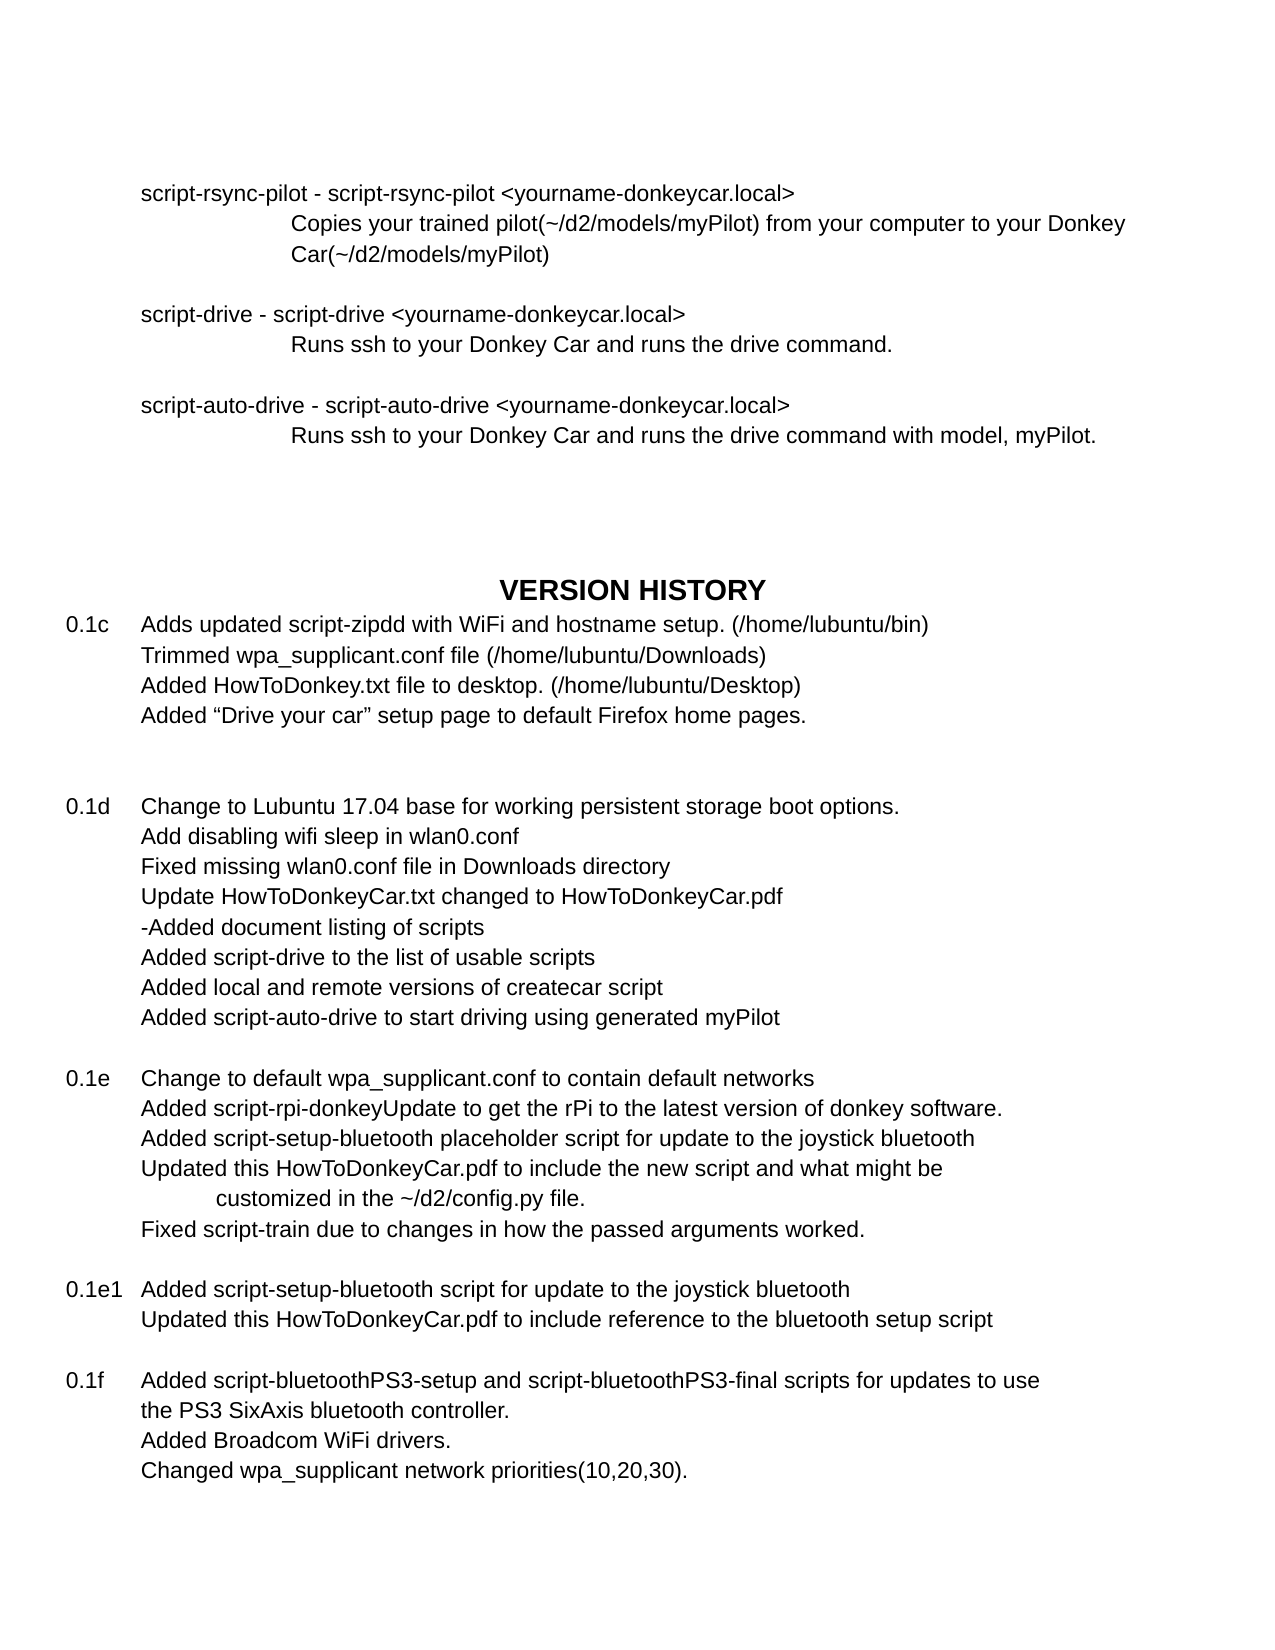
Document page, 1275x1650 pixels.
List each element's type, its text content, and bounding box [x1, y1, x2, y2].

text Added Broadcom WiFi drivers. [66, 1427, 1200, 1453]
text script-rsync-pilot - script-rsync-pilot <yourname-donkeycar.local> [141, 180, 1200, 207]
text Added “Drive your car” setup page to default Firefox home pages. [66, 702, 1200, 728]
text 0.1f Added script-bluetoothPS3-setup and script-bluetoothPS3-final scripts for updates to use [66, 1367, 1200, 1393]
text Added script-rpi-donkeyUpdate to get the rPi to the latest version of donkey software. [66, 1095, 1200, 1121]
text Updated this HowToDonkeyCar.pdf to include the new script and what might be [66, 1155, 1200, 1182]
text 0.1d Change to Lubuntu 17.04 base for working persistent storage boot options. [66, 793, 1200, 819]
text 0.1c Adds updated script-zipdd with WiFi and hostname setup. (/home/lubuntu/bin) [66, 611, 1200, 638]
text 0.1e1 Added script-setup-bluetooth script for update to the joystick bluetooth [66, 1276, 1200, 1302]
text Updated this HowToDonkeyCar.pdf to include reference to the bluetooth setup script [66, 1306, 1200, 1333]
text Update HowToDonkeyCar.txt changed to HowToDonkeyCar.pdf [141, 883, 1200, 910]
text Copies your trained pilot(~/d2/models/myPilot) from your computer to your Donkey Car(~/d2/models/myPilot) [291, 210, 1200, 267]
text Fixed script-train due to changes in how the passed arguments worked. [66, 1216, 1200, 1242]
text Added HowToDonkey.txt file to desktop. (/home/lubuntu/Desktop) [66, 672, 1200, 698]
text Runs ssh to your Donkey Car and runs the drive command with model, myPilot. [291, 422, 1200, 448]
text Runs ssh to your Donkey Car and runs the drive command. [291, 331, 1200, 358]
text script-drive - script-drive <yourname-donkeycar.local> [141, 301, 1200, 327]
text Added script-drive to the list of usable scripts [141, 944, 1200, 970]
text the PS3 SixAxis bluetooth controller. [66, 1397, 1200, 1423]
text VERSION HISTORY [66, 573, 1200, 606]
text -Added document listing of scripts [141, 913, 1200, 940]
text Added script-setup-bluetooth placeholder script for update to the joystick bluetooth [66, 1125, 1200, 1151]
text 0.1e Change to default wpa_supplicant.conf to contain default networks [66, 1064, 1200, 1091]
text Added local and remote versions of createcar script [141, 974, 1200, 1000]
text customized in the ~/d2/config.py file. [66, 1185, 1200, 1212]
text Fixed missing wlan0.conf file in Downloads directory [141, 853, 1200, 879]
text Added script-auto-drive to start driving using generated myPilot [141, 1004, 1200, 1031]
text Trimmed wpa_supplicant.conf file (/home/lubuntu/Downloads) [66, 642, 1200, 668]
text Changed wpa_supplicant network priorities(10,20,30). [66, 1457, 1200, 1484]
text Add disabling wifi sleep in wlan0.conf [141, 823, 1200, 849]
text script-auto-drive - script-auto-drive <yourname-donkeycar.local> [141, 392, 1200, 418]
